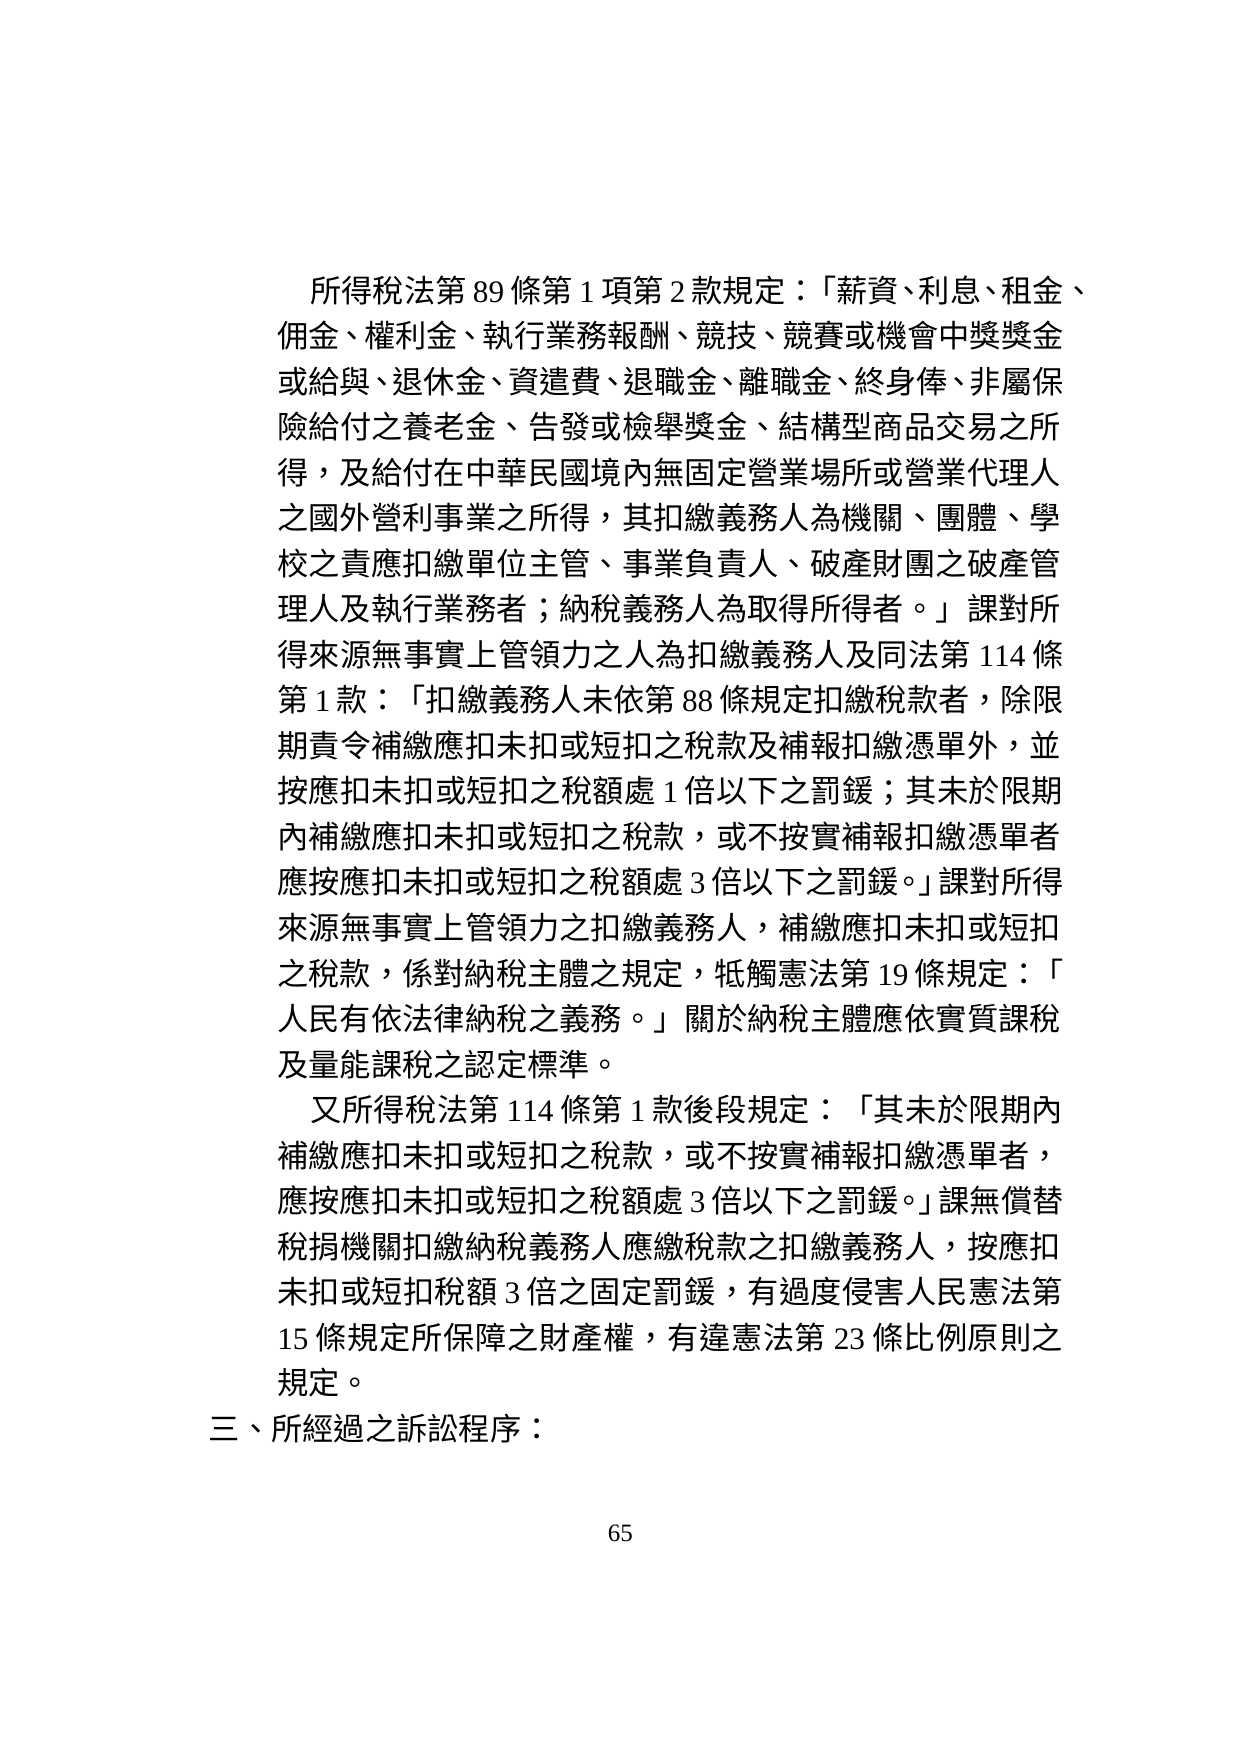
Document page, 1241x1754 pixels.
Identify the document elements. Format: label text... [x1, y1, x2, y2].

text 所得稅法第89條第1項第2款規定：「薪資、利息、租金、佣金、權利金、執行業務報酬、競技、競賽或機會中獎獎金或給與、退休金、資遣費、退職金、離職金、終身俸、非屬保險給付之養老金、告發或檢舉獎金、結構型商品交易之所得，及給付在中華民國境內無固定營業場所或營業代理人之國外營利事業之所得，其扣繳義務人為機關、團體、學校之責應扣繳單位主管、事業負責人、破產財團之破產管理人及執行業務者；納稅義務人為取得所得者。」課對所得來源無事實上管領力之人為扣繳義務人及同法第114條第1款：「扣繳義務人未依第88條規定扣繳稅款者，除限期責令補繳應扣未扣或短扣之稅款及補報扣繳憑單外，並按應扣未扣或短扣之稅額處1倍以下之罰鍰；其未於限期內補繳應扣未扣或短扣之稅款，或不按實補報扣繳憑單者，應按應扣未扣或短扣之稅額處3倍以下之罰鍰。」課對所得來源無事實上管領力之扣繳義務人，補繳應扣未扣或短扣之稅款，係對納稅主體之規定，牴觸憲法第19條規定：「人民有依法律納稅之義務。」關於納稅主體應依實質課稅及量能課稅之認定標準。 [277, 266, 1063, 1085]
text 又所得稅法第114條第1款後段規定：「其未於限期內補繳應扣未扣或短扣之稅款，或不按實補報扣繳憑單者，應按應扣未扣或短扣之稅額處3倍以下之罰鍰。」課無償替稅捐機關扣繳納稅義務人應繳稅款之扣繳義務人，按應扣未扣或短扣稅額3倍之固定罰鍰，有過度侵害人民憲法第15條規定所保障之財產權，有違憲法第23條比例原則之規定。 [277, 1085, 1063, 1404]
text 三、所經過之訴訟程序： [208, 1404, 1063, 1449]
